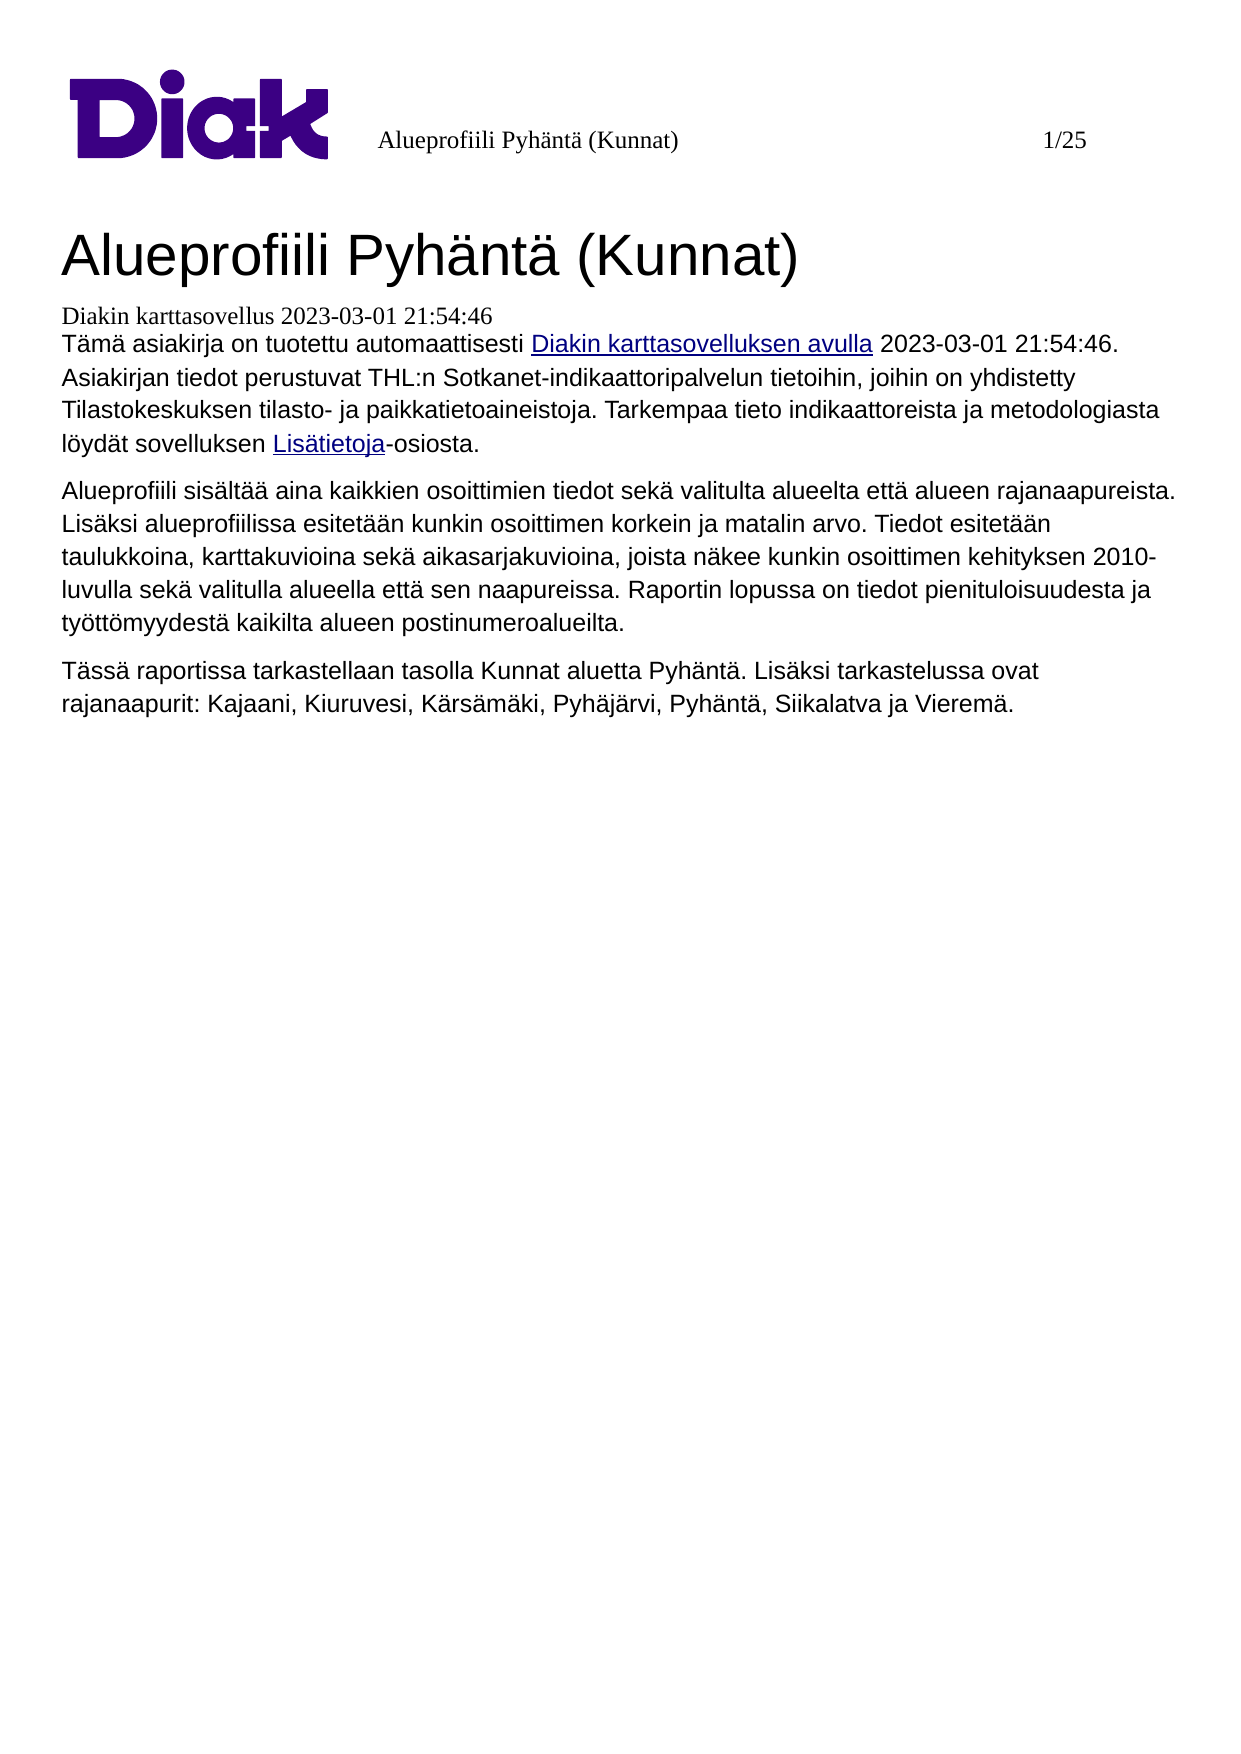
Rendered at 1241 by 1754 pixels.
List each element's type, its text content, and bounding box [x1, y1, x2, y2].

title Alueprofiili Pyhäntä (Kunnat) [61, 221, 1179, 288]
text Tässä raportissa tarkastellaan tasolla Kunnat aluetta Pyhäntä. Lisäksi tarkastelussa ovat rajanaapurit: Kajaani, Kiuruvesi, Kärsämäki, Pyhäjärvi, Pyhäntä, Siikalatva ja Vieremä. [61, 656, 1179, 718]
text Tämä asiakirja on tuotettu automaattisesti Diakin karttasovelluksen avulla 2023-03-01 21:54:46. Asiakirjan tiedot perustuvat THL:n Sotkanet-indikaattoripalvelun tietoihin, joihin on yhdistetty Tilastokeskuksen tilasto- ja paikkatietoaineistoja. Tarkempaa tieto indikaattoreista ja metodologiasta löydät sovelluksen Lisätietoja-osiosta. [61, 329, 1179, 457]
text Diakin karttasovellus 2023-03-01 21:54:46 [61, 301, 1179, 329]
text Alueprofiili sisältää aina kaikkien osoittimien tiedot sekä valitulta alueelta että alueen rajanaapureista. Lisäksi alueprofiilissa esitetään kunkin osoittimen korkein ja matalin arvo. Tiedot esitetään taulukkoina, karttakuvioina sekä aikasarjakuvioina, joista näkee kunkin osoittimen kehityksen 2010-luvulla sekä valitulla alueella että sen naapureissa. Raportin lopussa on tiedot pienituloisuudesta ja työttömyydestä kaikilta alueen postinumeroalueilta. [61, 476, 1179, 637]
